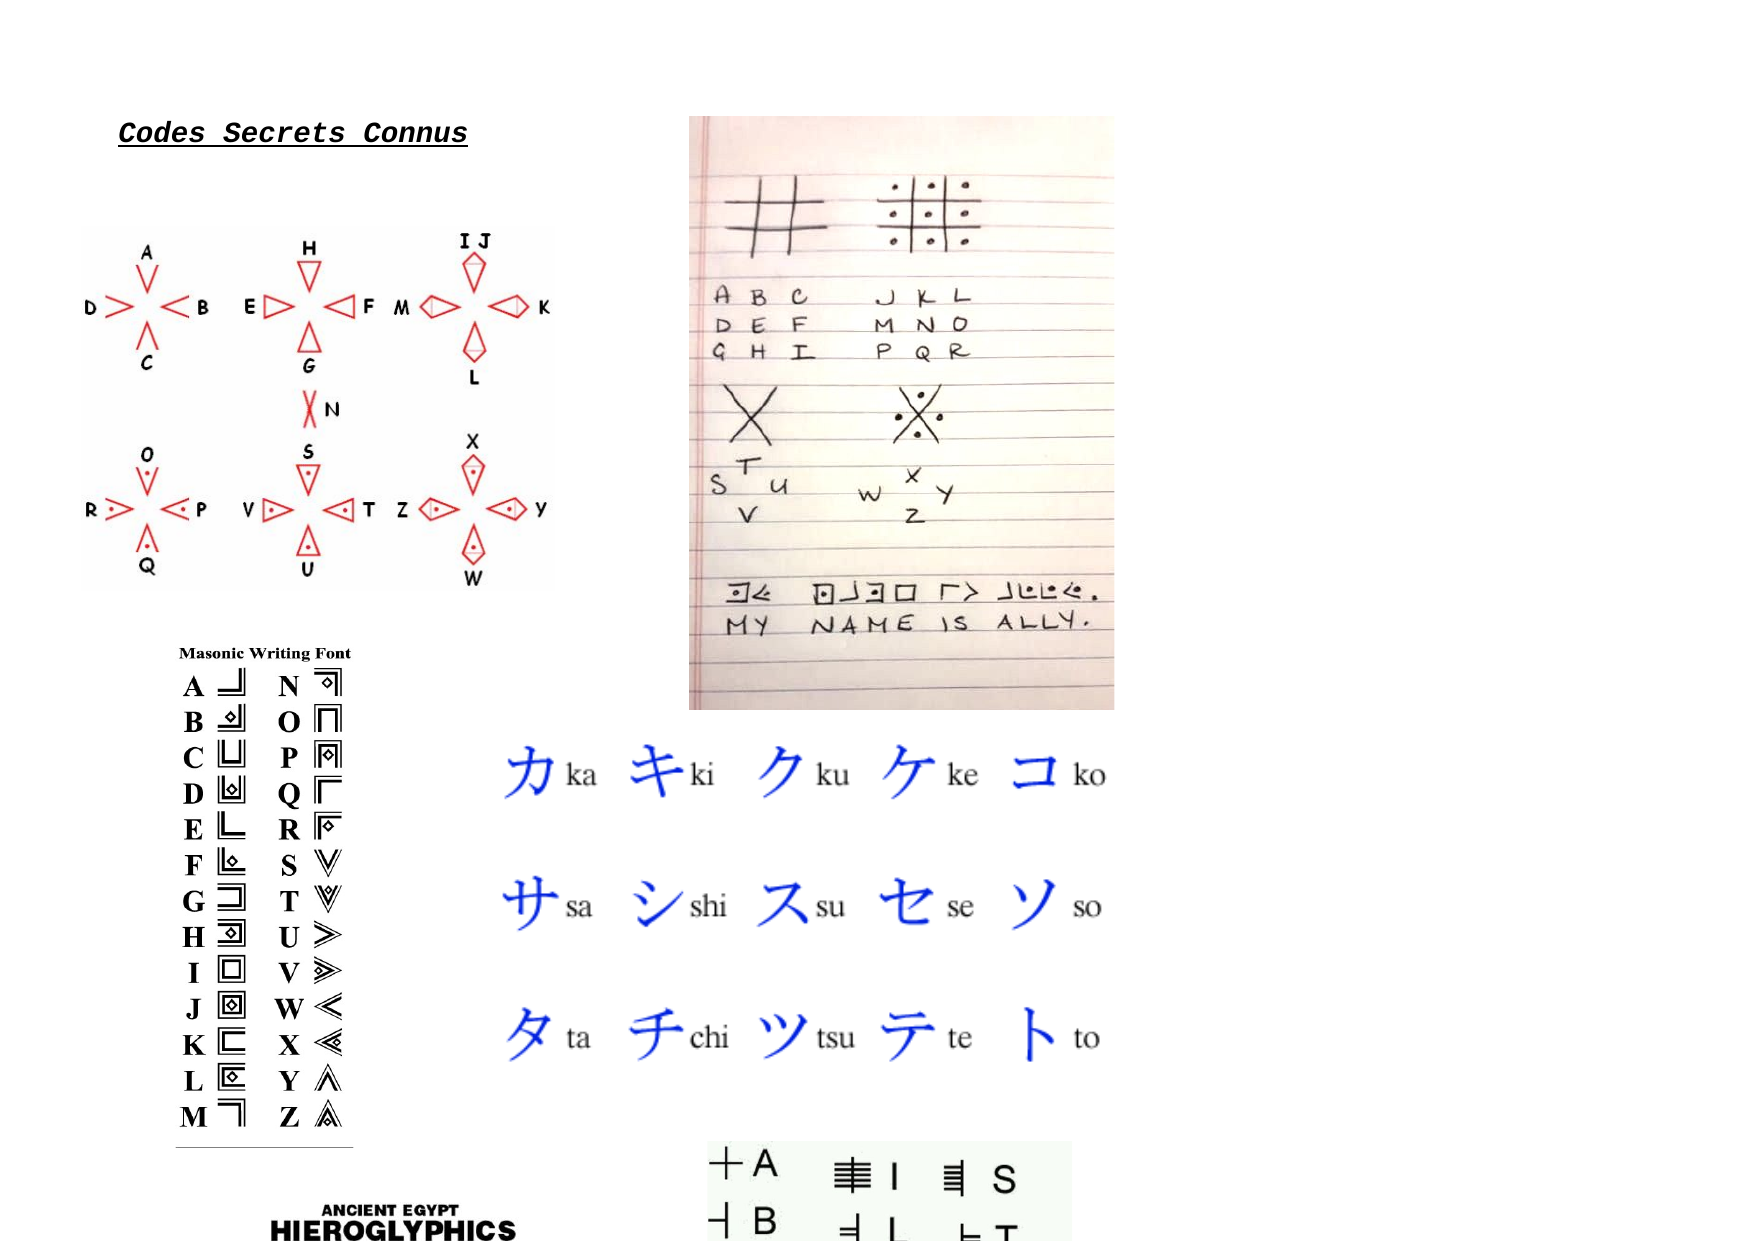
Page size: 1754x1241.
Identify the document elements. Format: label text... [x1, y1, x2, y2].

picture [175, 642, 354, 1148]
picture [477, 116, 1140, 1104]
text [1115, 118, 1636, 151]
picture [707, 1141, 1073, 1241]
picture [80, 226, 555, 591]
text Codes Secrets Connus [118, 118, 689, 151]
picture [170, 1202, 597, 1241]
